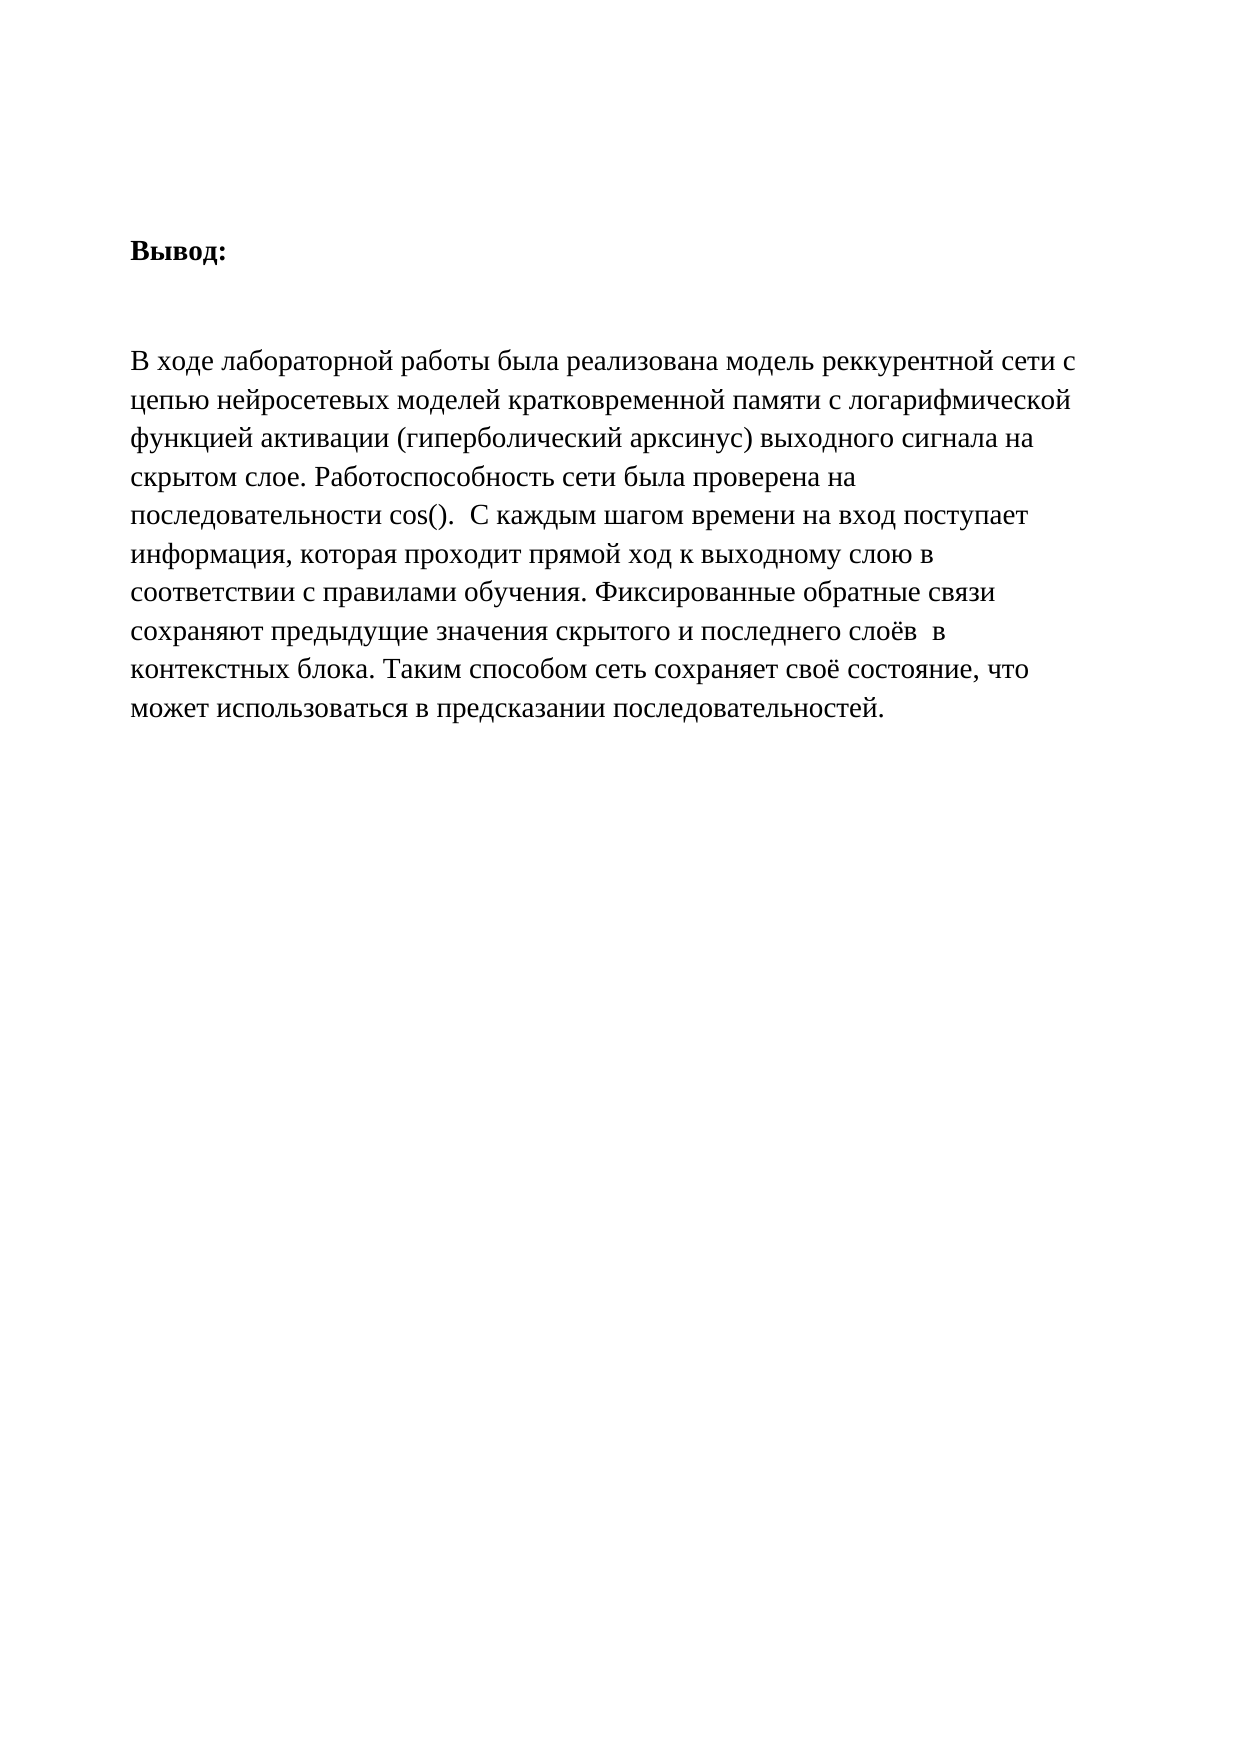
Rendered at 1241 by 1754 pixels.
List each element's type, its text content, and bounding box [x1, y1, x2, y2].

text Вывод: [130, 233, 1182, 267]
text В ходе лабораторной работы была реализована модель реккурентной сети с цепью нейросетевых моделей кратковременной памяти с логарифмической функцией активации (гиперболический арксинус) выходного сигнала на скрытом слое. Работоспособность сети была проверена на последовательности cos(). С каждым шагом времени на вход поступает информация, которая проходит прямой ход к выходному слою в соответствии с правилами обучения. Фиксированные обратные связи сохраняют предыдущие значения скрытого и последнего слоёв в контекстных блока. Таким способом сеть сохраняет своё состояние, что может использоваться в предсказании последовательностей. [130, 343, 1100, 724]
